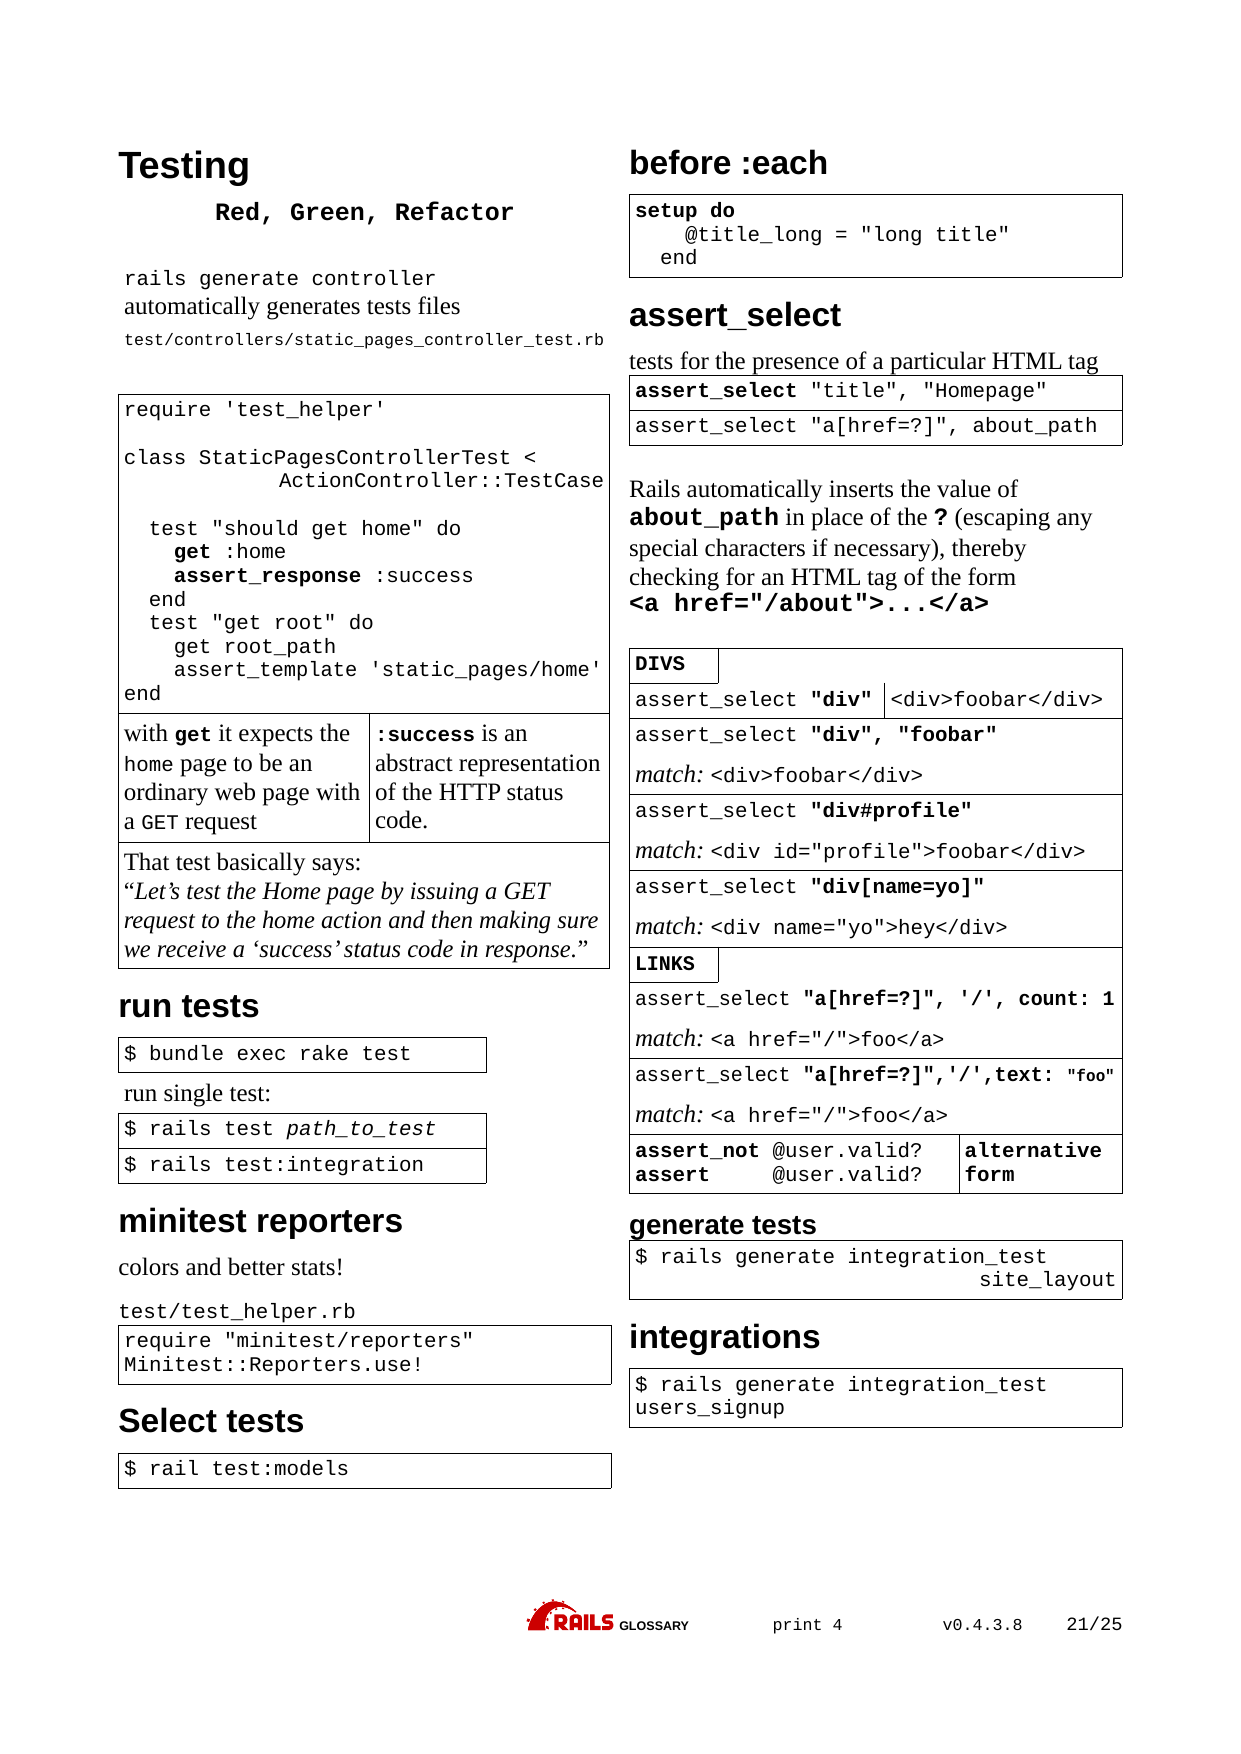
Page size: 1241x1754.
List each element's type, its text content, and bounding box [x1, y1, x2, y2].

table_header setup do @title_long = "long title" end [630, 195, 1122, 277]
table_cell assert_select "div#profile" [630, 795, 1122, 829]
table_cell match: <div>foobar</div> [630, 753, 1122, 794]
table_cell [719, 948, 1122, 982]
subtitle assert_select [629, 294, 1122, 333]
subtitle Testing [118, 143, 611, 187]
subtitle before :each [629, 143, 1122, 182]
table_header $ rails generate integration_test users_signup [630, 1369, 1122, 1427]
table_cell with get it expects the home page to be an ordinary web page with a GET request [119, 714, 369, 842]
text Rails automatically inserts the value of about_path in place of the ? (escaping any special characters if necessary), thereby checking for an HTML tag of the form [629, 474, 1122, 591]
subtitle minitest reporters [118, 1201, 611, 1239]
table_cell :success is an abstract representation of the HTTP status code. [370, 714, 609, 842]
table_cell match: <div name="yo">hey</div> [630, 906, 1122, 947]
subtitle generate tests [629, 1208, 1122, 1240]
table_header $ bundle exec rake test [119, 1038, 486, 1072]
text <a href="/about">...</a> [629, 591, 1122, 619]
table_cell $ rails test path_to_test [119, 1114, 486, 1148]
subtitle Select tests [118, 1401, 611, 1440]
table_header $ rails generate integration_test site_layout [630, 1241, 1122, 1299]
table_cell <div>foobar</div> [885, 683, 1122, 718]
table_header rails generate controller automatically generates tests files [118, 256, 481, 326]
subtitle run tests [118, 986, 611, 1024]
table_cell assert_select "a[href=?]", '/', count: 1 [630, 982, 1122, 1017]
table_cell assert_select "a[href=?]", about_path [630, 411, 1122, 445]
text Red, Green, Refactor [118, 199, 611, 228]
table_cell match: <a href="/">foo</a> [630, 1093, 1122, 1134]
table_cell alternative form [960, 1135, 1122, 1193]
table_header DIVS [630, 649, 718, 683]
table_header require "minitest/reporters" Minitest::Reporters.use! [119, 1326, 611, 1383]
table_cell assert_select "a[href=?]",'/',text: "foo" [630, 1059, 1122, 1093]
table_cell match: <a href="/">foo</a> [630, 1017, 1122, 1058]
table_header assert_select "title", "Homepage" [630, 376, 1122, 410]
text colors and better stats! [118, 1252, 611, 1281]
table_header [481, 256, 611, 326]
table_cell LINKS [630, 948, 718, 982]
table_cell $ rails test:integration [119, 1149, 486, 1183]
table_cell assert_not @user.valid? assert @user.valid? [630, 1135, 959, 1193]
table_cell assert_select "div" [630, 683, 884, 718]
table_cell assert_select "div[name=yo]" [630, 871, 1122, 906]
table_cell test/controllers/static_pages_controller_test.rb [118, 326, 611, 356]
subtitle integrations [629, 1317, 1122, 1355]
table_cell match: <div id="profile">foobar</div> [630, 829, 1122, 870]
table_cell assert_select "div", "foobar" [630, 719, 1122, 753]
text test/test_helper.rb [118, 1301, 611, 1325]
table_header require 'test_helper' class StaticPagesControllerTest < ActionController::TestCase test "should get home" do get :home assert_response :success end test "get root" do get root_path assert_template 'static_pages/home' end [119, 395, 609, 712]
text tests for the presence of a particular HTML tag [629, 346, 1122, 374]
table_cell That test basically says: “Let’s test the Home page by issuing a GET request to the home action and then making sure we receive a ‘success’ status code in response.” [119, 843, 609, 968]
table_header $ rail test:models [119, 1454, 611, 1488]
table_header [719, 649, 1122, 683]
table_cell run single test: [118, 1073, 486, 1113]
